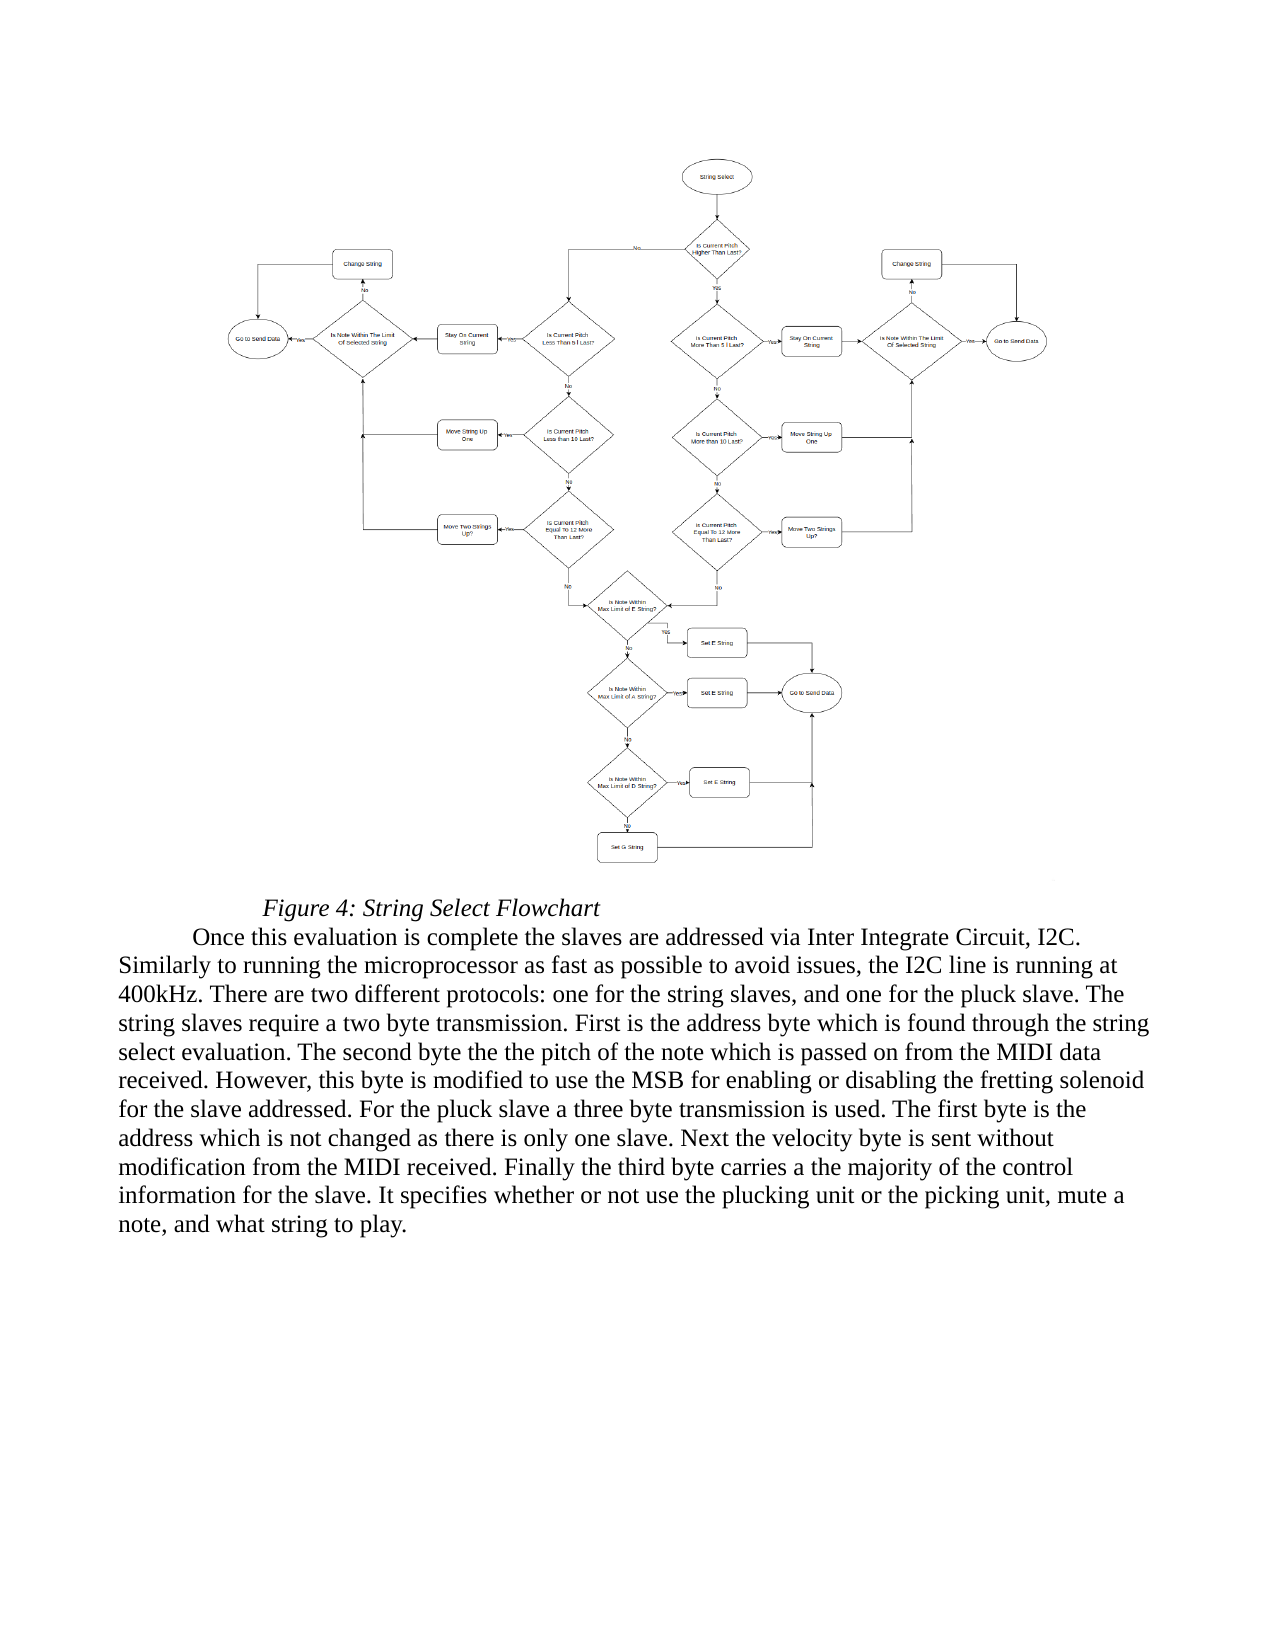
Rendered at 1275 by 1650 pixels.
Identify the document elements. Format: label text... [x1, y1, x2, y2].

picture [221, 130, 1055, 881]
text Figure 4: String Select Flowchart [262, 881, 1013, 922]
text Once this evaluation is complete the slaves are addressed via Inter Integrate Circuit, I2C. Similarly to running the microprocessor as fast as possible to avoid issues, the I2C line is running at 400kHz. There are two different protocols: one for the string slaves, and one for the pluck slave. The string slaves require a two byte transmission. First is the address byte which is found through the string select evaluation. The second byte the the pitch of the note which is passed on from the MIDI data received. However, this byte is modified to use the MSB for enabling or disabling the fretting solenoid for the slave addressed. For the pluck slave a three byte transmission is used. The first byte is the address which is not changed as there is only one slave. Next the velocity byte is sent without modification from the MIDI received. Finally the third byte carries a the majority of the control information for the slave. It specifies whether or not use the plucking unit or the picking unit, mute a note, and what string to play. [118, 118, 1157, 1238]
